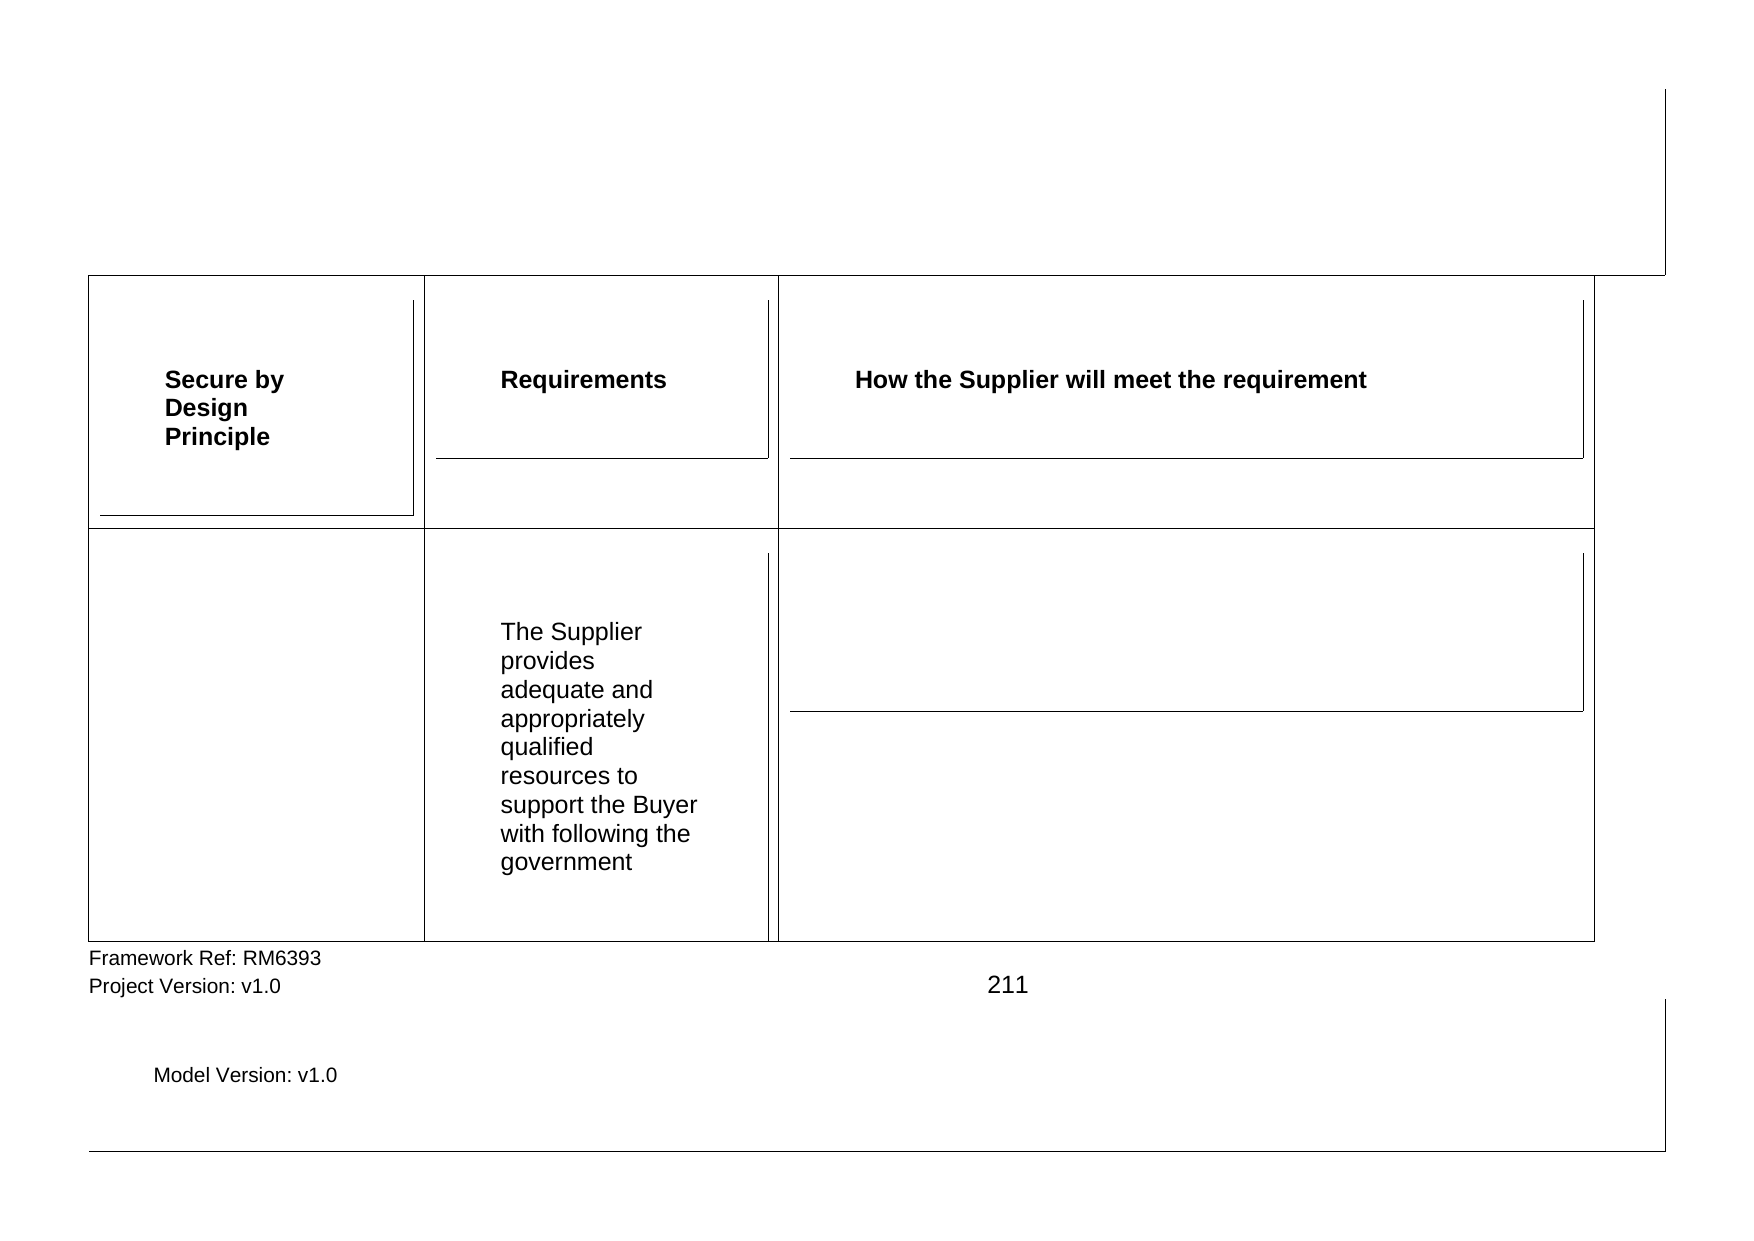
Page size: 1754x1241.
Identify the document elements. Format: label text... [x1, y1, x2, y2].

table_header How the Supplier will meet the requirement [779, 276, 1594, 528]
table_header Secure by Design Principle [89, 276, 424, 528]
table_header Requirements [425, 276, 778, 528]
table_cell [89, 529, 424, 941]
table_cell The Supplier provides adequate and appropriately qualified resources to support the Buyer with following the government [425, 529, 778, 941]
table_cell [779, 529, 1594, 941]
